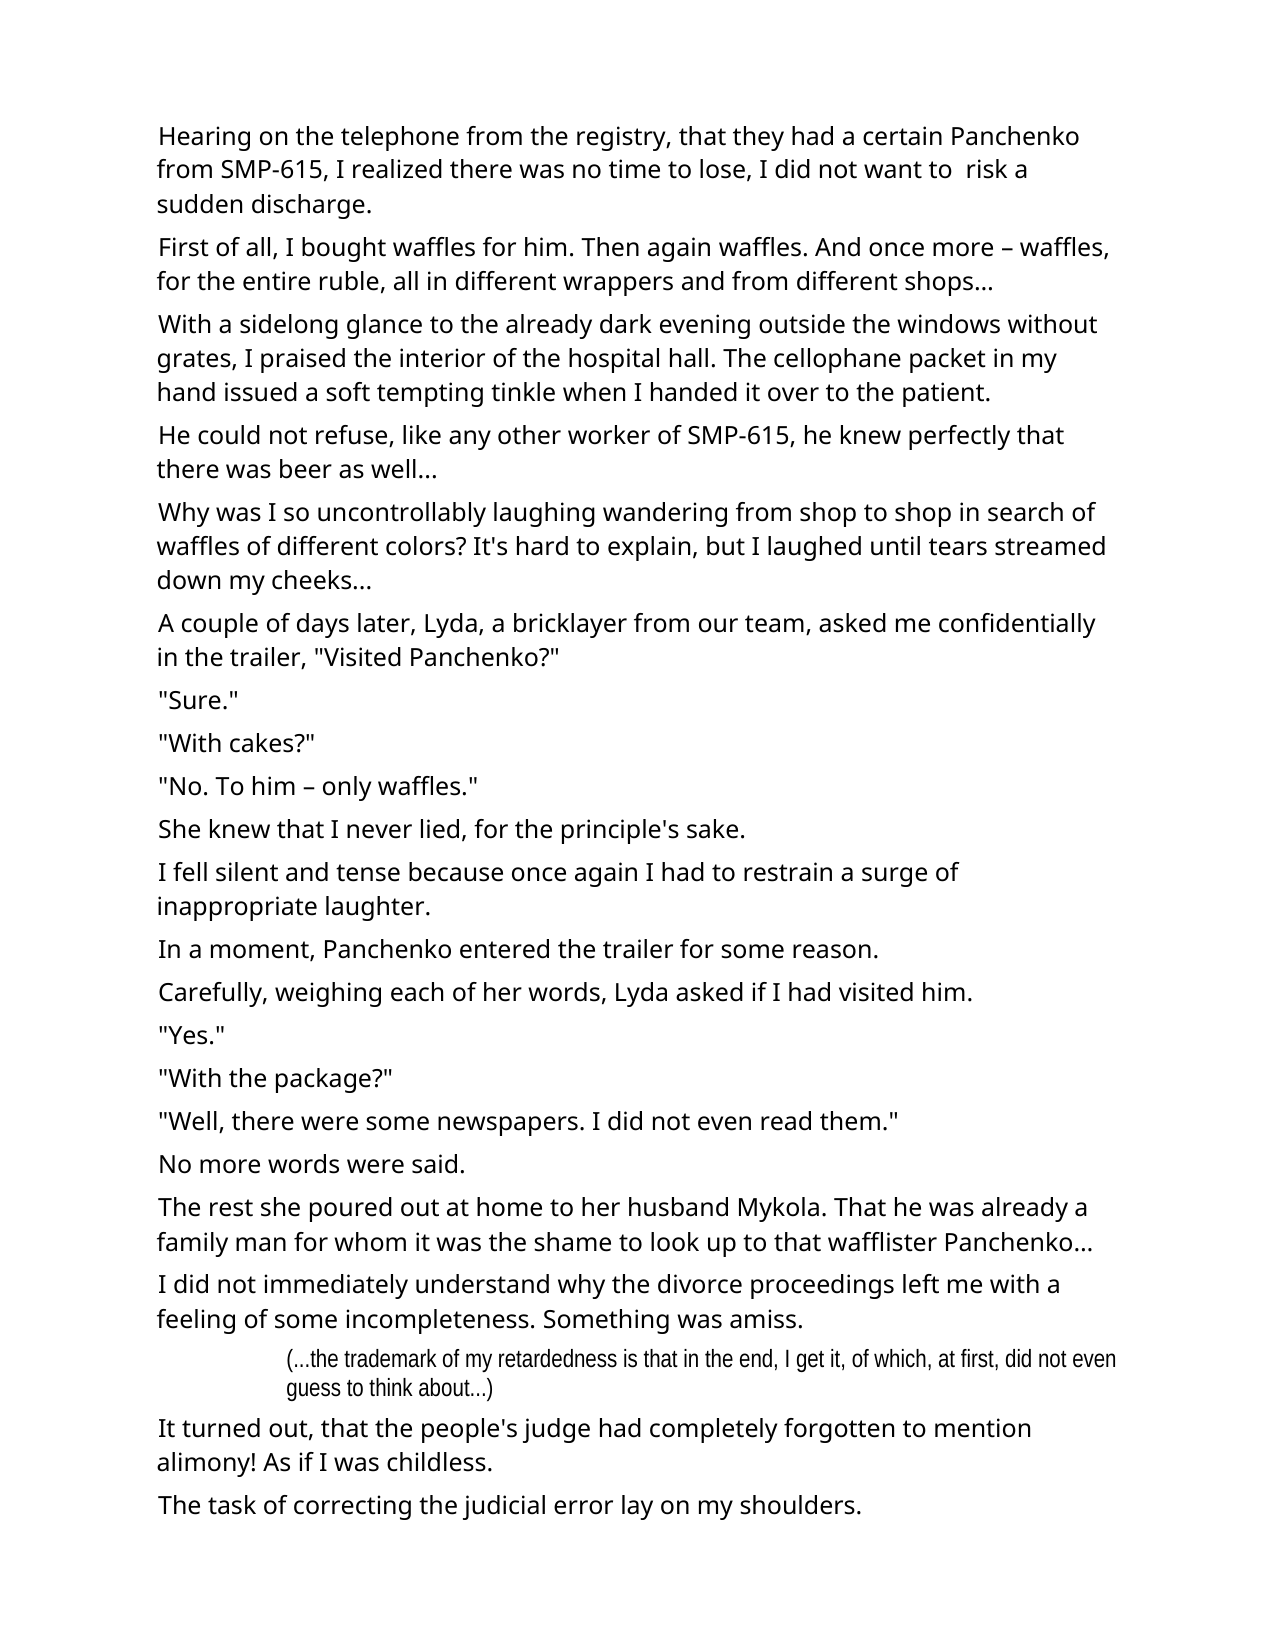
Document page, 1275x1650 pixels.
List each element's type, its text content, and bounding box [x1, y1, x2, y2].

text A couple of days later, Lyda, a bricklayer from our team, asked me confidentially in the trailer, "Visited Panchenko?" [156, 606, 1118, 674]
text It turned out, that the people's judge had completely forgotten to mention alimony! As if I was childless. [156, 1411, 1118, 1479]
text In a moment, Panchenko entered the trailer for some reason. [156, 932, 1118, 966]
text The task of correcting the judicial error lay on my shoulders. [156, 1488, 1118, 1522]
text "With cakes?" [156, 726, 1118, 760]
text With a sidelong glance to the already dark evening outside the windows without grates, I praised the interior of the hospital hall. The cellophane packet in my hand issued a soft tempting tinkle when I handed it over to the patient. [156, 306, 1118, 408]
text "Yes." [156, 1018, 1118, 1052]
text She knew that I never lied, for the principle's sake. [156, 812, 1118, 846]
text Hearing on the telephone from the registry, that they had a certain Panchenko from SMP-615, I realized there was no time to lose, I did not want to risk a sudden discharge. [156, 118, 1118, 220]
text No more words were said. [156, 1147, 1118, 1181]
text I did not immediately understand why the divorce proceedings left me with a feeling of some incompleteness. Something was amiss. [156, 1267, 1118, 1335]
text The rest she poured out at home to her husband Mykola. That he was already a family man for whom it was the shame to look up to that wafflister Panchenko… [156, 1190, 1118, 1258]
text "With the package?" [156, 1061, 1118, 1095]
text "Sure." [156, 683, 1118, 717]
text I fell silent and tense because once again I had to restrain a surge of inappropriate laughter. [156, 855, 1118, 923]
text "No. To him – only waffles." [156, 769, 1118, 803]
text First of all, I bought waffles for him. Then again waffles. And once more – waffles, for the entire ruble, all in different wrappers and from different shops… [156, 229, 1118, 297]
text Carefully, weighing each of her words, Lyda asked if I had visited him. [156, 975, 1118, 1009]
list (...the trademark of my retardedness is that in the end, I get it, of which, at first, did not even guess to think about...) [286, 1344, 1118, 1402]
text He could not refuse, like any other worker of SMP-615, he knew perfectly that there was beer as well... [156, 417, 1118, 486]
text "Well, there were some newspapers. I did not even read them." [156, 1104, 1118, 1138]
text Why was I so uncontrollably laughing wandering from shop to shop in search of waffles of different colors? It's hard to explain, but I laughed until tears streamed down my cheeks... [156, 494, 1118, 597]
